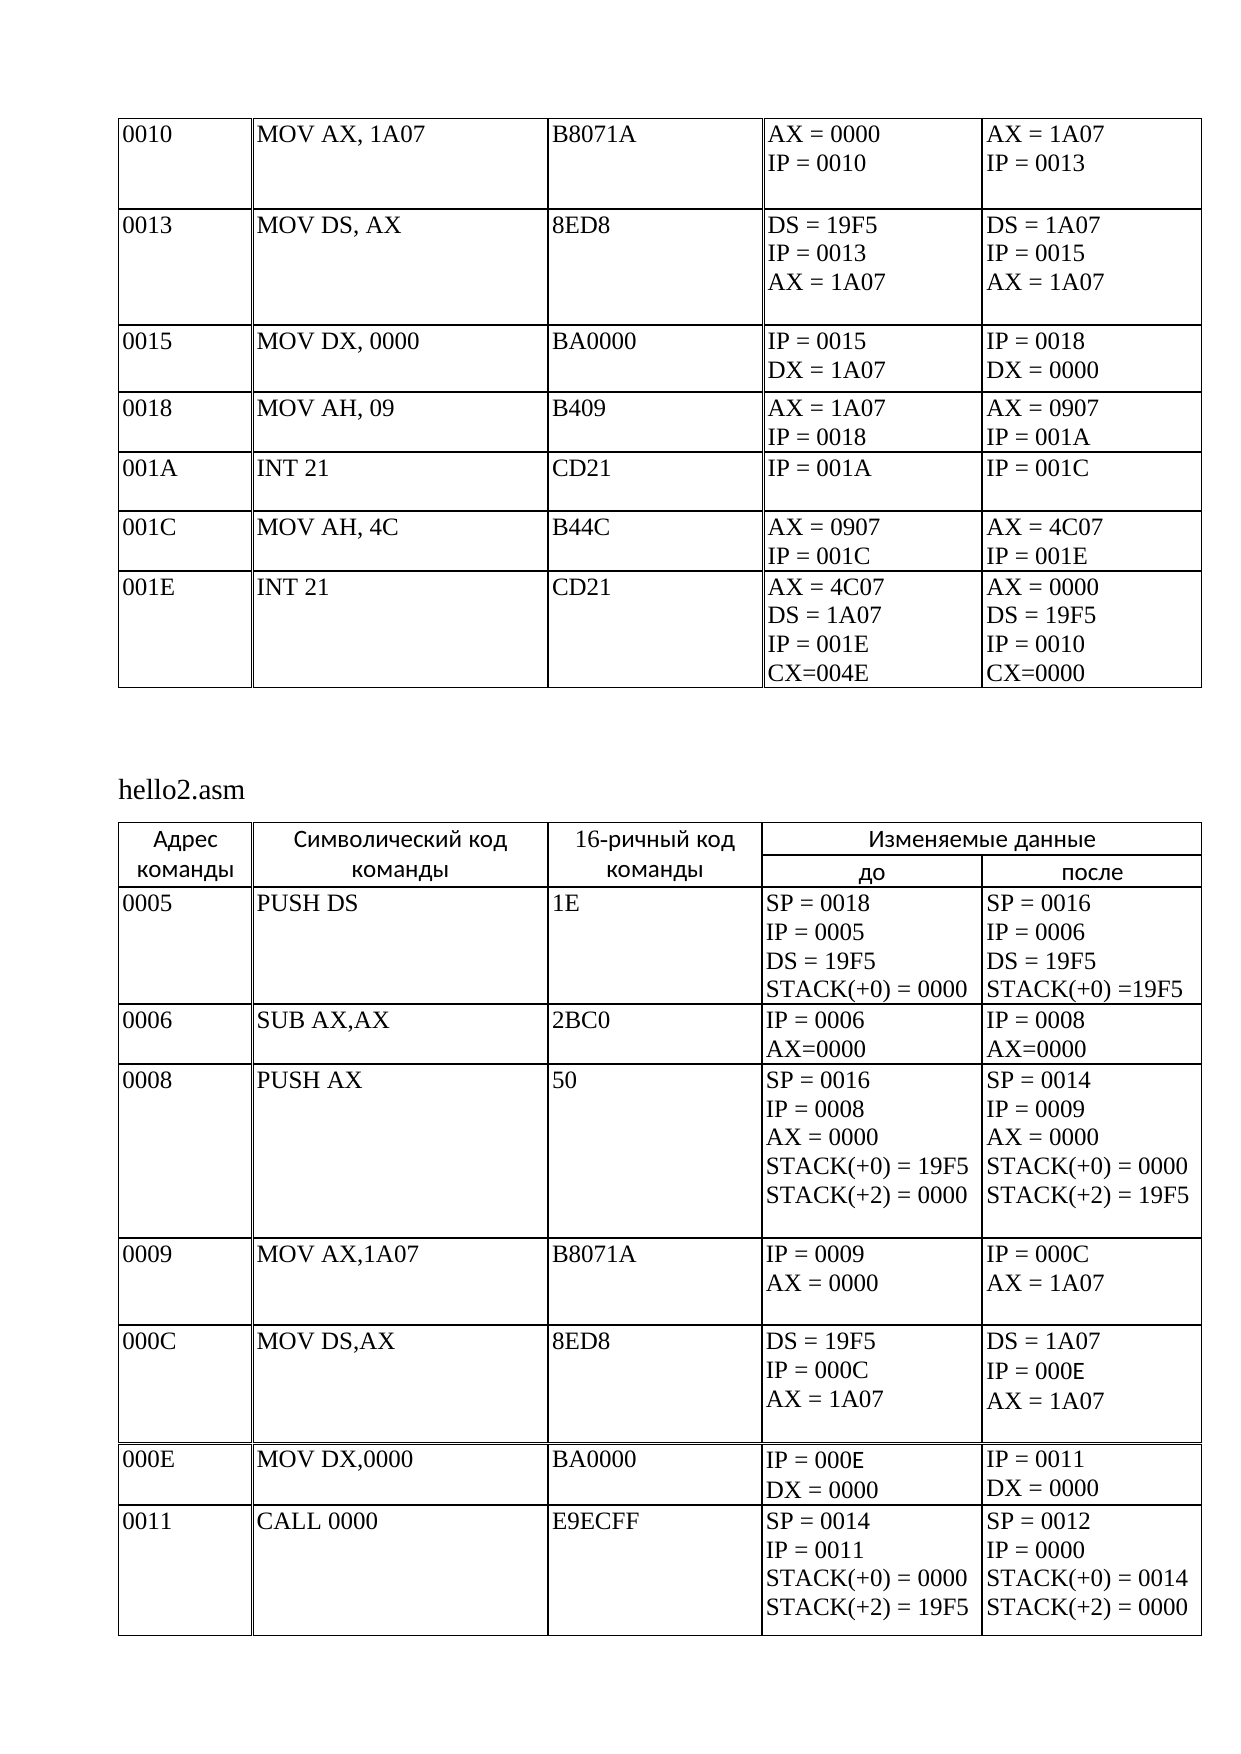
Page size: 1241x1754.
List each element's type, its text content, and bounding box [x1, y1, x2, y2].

table_cell 2BC0 [549, 1005, 761, 1063]
table_cell IP = 001A [765, 453, 981, 510]
table_cell MOV AH, 4C [254, 512, 547, 570]
table_cell 0011 [119, 1506, 251, 1635]
table_cell после [983, 856, 1201, 886]
table_cell E9ECFF [549, 1506, 761, 1635]
table_cell AX = 1A07 IP = 0013 [983, 119, 1201, 208]
table_cell 0010 [119, 119, 251, 208]
table_cell 000C [119, 1326, 251, 1442]
table_header Символический код команды [254, 823, 547, 886]
table_cell 1E [549, 888, 761, 1003]
table_cell 0015 [119, 326, 251, 391]
table_cell SP = 0014 IP = 0009 AX = 0000 STACK(+0) = 0000 STACK(+2) = 19F5 [983, 1065, 1201, 1237]
table_cell IP = 0009 AX = 0000 [763, 1239, 981, 1324]
table_cell AX = 0000 DS = 19F5 IP = 0010 CX=0000 [983, 572, 1201, 687]
table_cell MOV AX, 1A07 [254, 119, 547, 208]
table_header 16-ричный код команды [549, 823, 761, 886]
table_cell MOV AX,1A07 [254, 1239, 547, 1324]
table_cell MOV DS,AX [254, 1326, 547, 1442]
table_cell 000E [119, 1445, 251, 1504]
table_cell IP = 0015 DX = 1A07 [765, 326, 981, 391]
table_cell MOV DX, 0000 [254, 326, 547, 391]
table_cell 0008 [119, 1065, 251, 1237]
table_cell SP = 0016 IP = 0006 DS = 19F5 STACK(+0) =19F5 [983, 888, 1201, 1003]
table_cell IP = 001C [983, 453, 1201, 510]
table_cell INT 21 [254, 572, 547, 687]
table_cell PUSH AX [254, 1065, 547, 1237]
table_cell IP = 000Е DX = 0000 [763, 1445, 981, 1504]
table_cell 0013 [119, 210, 251, 324]
table_cell AX = 0907 IP = 001A [983, 393, 1201, 451]
table_cell SP = 0012 IP = 0000 STACK(+0) = 0014 STACK(+2) = 0000 [983, 1506, 1201, 1635]
table_cell B44C [549, 512, 762, 570]
table_cell 0006 [119, 1005, 251, 1063]
table_cell CD21 [549, 572, 762, 687]
table_cell AX = 4C07 DS = 1A07 IP = 001E CX=004E [765, 572, 981, 687]
table_header Адрес команды [119, 823, 251, 886]
table_cell B409 [549, 393, 762, 451]
table_cell DS = 1A07 IP = 000Е AX = 1A07 [983, 1326, 1201, 1442]
table_cell MOV DX,0000 [254, 1445, 547, 1504]
table_cell DS = 19F5 IP = 0013 AX = 1A07 [765, 210, 981, 324]
table_cell 8ED8 [549, 1326, 761, 1442]
table_cell 0009 [119, 1239, 251, 1324]
table_cell DS = 19F5 IP = 000C AX = 1A07 [763, 1326, 981, 1442]
table_cell B8071A [549, 1239, 761, 1324]
table_cell 0005 [119, 888, 251, 1003]
table_cell SUB AX,AX [254, 1005, 547, 1063]
table_cell IP = 0008 AX=0000 [983, 1005, 1201, 1063]
table_cell 001E [119, 572, 251, 687]
table_cell IP = 0011 DX = 0000 [983, 1445, 1201, 1504]
table_cell CALL 0000 [254, 1506, 547, 1635]
text hello2.asm [118, 772, 1122, 805]
table_cell B8071A [549, 119, 762, 208]
table_cell SP = 0018 IP = 0005 DS = 19F5 STACK(+0) = 0000 [763, 888, 981, 1003]
table_cell до [763, 856, 981, 886]
table_cell IP = 0006 AX=0000 [763, 1005, 981, 1063]
table_cell 0018 [119, 393, 251, 451]
table_cell MOV AH, 09 [254, 393, 547, 451]
table_cell CD21 [549, 453, 762, 510]
table_cell BA0000 [549, 326, 762, 391]
table_cell IP = 0018 DX = 0000 [983, 326, 1201, 391]
table_cell AX = 0000 IP = 0010 [765, 119, 981, 208]
table_cell BA0000 [549, 1445, 761, 1504]
table_cell IP = 000C AX = 1A07 [983, 1239, 1201, 1324]
table_cell AX = 1A07 IP = 0018 [765, 393, 981, 451]
table_cell 001A [119, 453, 251, 510]
table_cell MOV DS, AX [254, 210, 547, 324]
table_header Изменяемые данные [763, 823, 1201, 854]
table_cell SP = 0016 IP = 0008 AX = 0000 STACK(+0) = 19F5 STACK(+2) = 0000 [763, 1065, 981, 1237]
table_cell 8ED8 [549, 210, 762, 324]
table_cell 001C [119, 512, 251, 570]
table_cell 50 [549, 1065, 761, 1237]
table_cell PUSH DS [254, 888, 547, 1003]
table_cell AX = 0907 IP = 001C [765, 512, 981, 570]
table_cell AX = 4C07 IP = 001E [983, 512, 1201, 570]
table_cell INT 21 [254, 453, 547, 510]
table_cell SP = 0014 IP = 0011 STACK(+0) = 0000 STACK(+2) = 19F5 [763, 1506, 981, 1635]
table_cell DS = 1A07 IP = 0015 AX = 1A07 [983, 210, 1201, 324]
